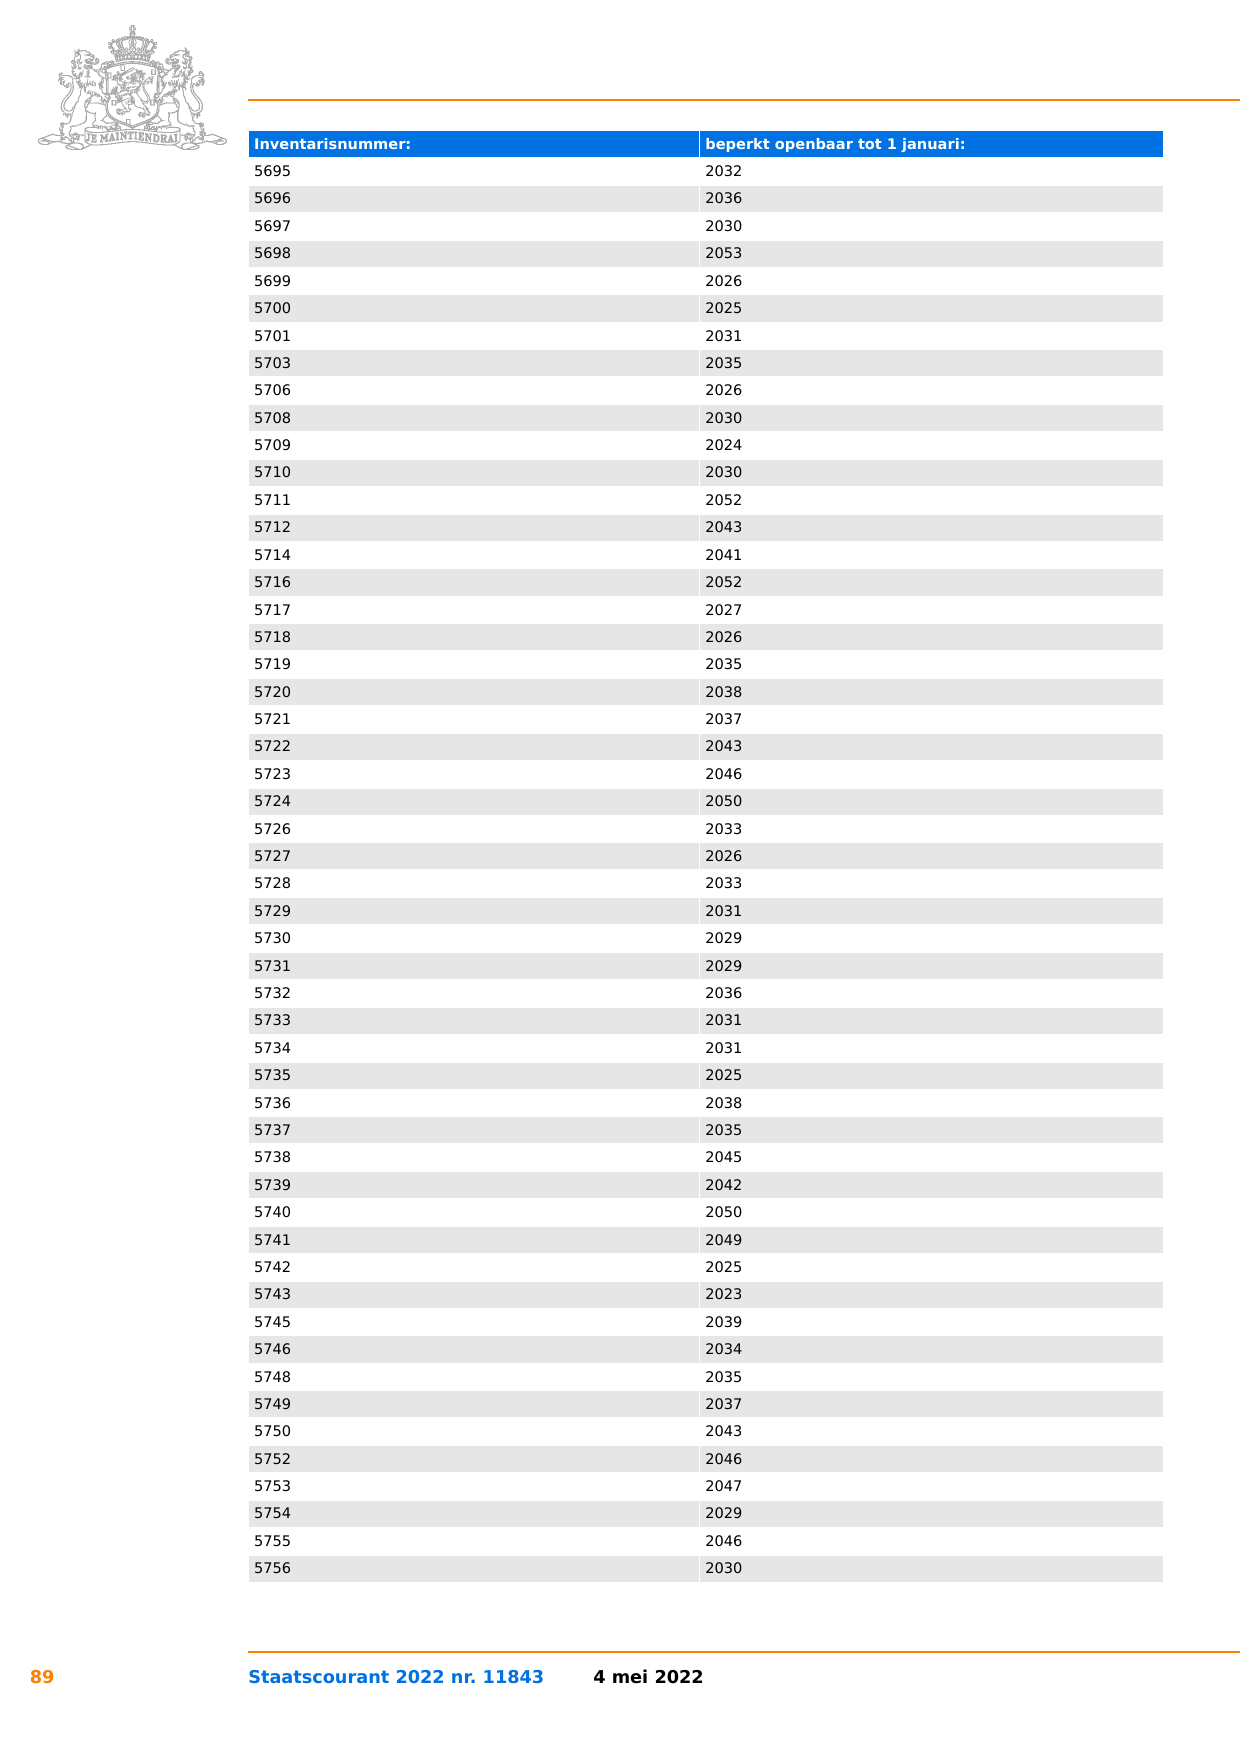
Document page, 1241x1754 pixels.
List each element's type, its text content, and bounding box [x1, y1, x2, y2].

table_cell 2046 [700, 1446, 1163, 1472]
table_cell 2035 [700, 651, 1163, 678]
table_cell 2038 [700, 1090, 1163, 1116]
table_cell 2033 [700, 816, 1163, 842]
table_cell 2049 [700, 1227, 1163, 1253]
table_cell 2043 [700, 734, 1163, 760]
table_cell 2050 [700, 1199, 1163, 1226]
table_header Inventarisnummer: [249, 131, 699, 157]
table_cell 2036 [700, 186, 1163, 212]
table_cell 2030 [700, 1556, 1163, 1582]
table_cell 5735 [249, 1063, 699, 1089]
table_cell 5745 [249, 1309, 699, 1335]
table_cell 5695 [249, 158, 699, 185]
table_cell 2039 [700, 1309, 1163, 1335]
table_cell 5736 [249, 1090, 699, 1116]
table_cell 5753 [249, 1473, 699, 1500]
table_cell 2024 [700, 432, 1163, 459]
table_cell 2031 [700, 1008, 1163, 1034]
table_cell 5727 [249, 843, 699, 869]
table_cell 5712 [249, 515, 699, 541]
table_cell 2030 [700, 213, 1163, 239]
table_cell 5738 [249, 1145, 699, 1171]
table_cell 2032 [700, 158, 1163, 185]
table_cell 5719 [249, 651, 699, 678]
table_cell 2047 [700, 1473, 1163, 1500]
table_cell 2046 [700, 761, 1163, 787]
table_cell 2029 [700, 925, 1163, 952]
table_cell 5722 [249, 734, 699, 760]
table_cell 2031 [700, 898, 1163, 924]
table_cell 2025 [700, 1254, 1163, 1281]
table_cell 2025 [700, 1063, 1163, 1089]
table_cell 2026 [700, 268, 1163, 294]
table_cell 2025 [700, 295, 1163, 322]
table_cell 5697 [249, 213, 699, 239]
table_cell 2023 [700, 1282, 1163, 1308]
table_cell 5732 [249, 980, 699, 1007]
table_cell 2053 [700, 241, 1163, 267]
table_cell 5742 [249, 1254, 699, 1281]
table_cell 5724 [249, 789, 699, 815]
table_cell 5720 [249, 679, 699, 705]
table_cell 5728 [249, 871, 699, 897]
table_cell 2041 [700, 542, 1163, 568]
table_cell 2045 [700, 1145, 1163, 1171]
table_cell 5754 [249, 1501, 699, 1527]
table_cell 5730 [249, 925, 699, 952]
table_cell 5740 [249, 1199, 699, 1226]
table_cell 5734 [249, 1035, 699, 1061]
table_cell 5714 [249, 542, 699, 568]
table_cell 5755 [249, 1528, 699, 1554]
table_cell 2033 [700, 871, 1163, 897]
table_cell 2035 [700, 1364, 1163, 1390]
table_cell 2027 [700, 597, 1163, 623]
table_cell 2037 [700, 706, 1163, 733]
table_cell 5723 [249, 761, 699, 787]
table_cell 2034 [700, 1336, 1163, 1363]
table_cell 5748 [249, 1364, 699, 1390]
table_cell 5698 [249, 241, 699, 267]
table_cell 2026 [700, 624, 1163, 650]
table_cell 2026 [700, 378, 1163, 404]
table_cell 2031 [700, 323, 1163, 349]
table_cell 2052 [700, 487, 1163, 513]
table_cell 2043 [700, 1419, 1163, 1445]
table_cell 5703 [249, 350, 699, 376]
table_cell 2035 [700, 350, 1163, 376]
table_cell 2030 [700, 460, 1163, 486]
table_cell 5717 [249, 597, 699, 623]
table_cell 5721 [249, 706, 699, 733]
table_cell 5696 [249, 186, 699, 212]
table_cell 2029 [700, 1501, 1163, 1527]
table_cell 5731 [249, 953, 699, 979]
table_cell 5729 [249, 898, 699, 924]
table_cell 5706 [249, 378, 699, 404]
table_cell 2038 [700, 679, 1163, 705]
table_cell 2043 [700, 515, 1163, 541]
table_cell 5711 [249, 487, 699, 513]
table_cell 5726 [249, 816, 699, 842]
table_cell 2052 [700, 569, 1163, 596]
table_cell 5750 [249, 1419, 699, 1445]
picture [38, 25, 227, 150]
table_cell 2026 [700, 843, 1163, 869]
table_cell 5749 [249, 1391, 699, 1417]
table_cell 5718 [249, 624, 699, 650]
table_cell 2050 [700, 789, 1163, 815]
table_cell 5716 [249, 569, 699, 596]
table_cell 2036 [700, 980, 1163, 1007]
table_cell 5710 [249, 460, 699, 486]
table_cell 5733 [249, 1008, 699, 1034]
table_cell 5709 [249, 432, 699, 459]
table_cell 2031 [700, 1035, 1163, 1061]
table_cell 2037 [700, 1391, 1163, 1417]
table_cell 5699 [249, 268, 699, 294]
table_cell 5737 [249, 1117, 699, 1143]
table_cell 5743 [249, 1282, 699, 1308]
table_cell 5701 [249, 323, 699, 349]
table_cell 2035 [700, 1117, 1163, 1143]
table_cell 2042 [700, 1172, 1163, 1198]
table_cell 2046 [700, 1528, 1163, 1554]
table_cell 2030 [700, 405, 1163, 431]
table_cell 5756 [249, 1556, 699, 1582]
table_header beperkt openbaar tot 1 januari: [700, 131, 1163, 157]
table_cell 2029 [700, 953, 1163, 979]
table_cell 5741 [249, 1227, 699, 1253]
table_cell 5746 [249, 1336, 699, 1363]
table_cell 5739 [249, 1172, 699, 1198]
table_cell 5700 [249, 295, 699, 322]
table_cell 5708 [249, 405, 699, 431]
table_cell 5752 [249, 1446, 699, 1472]
